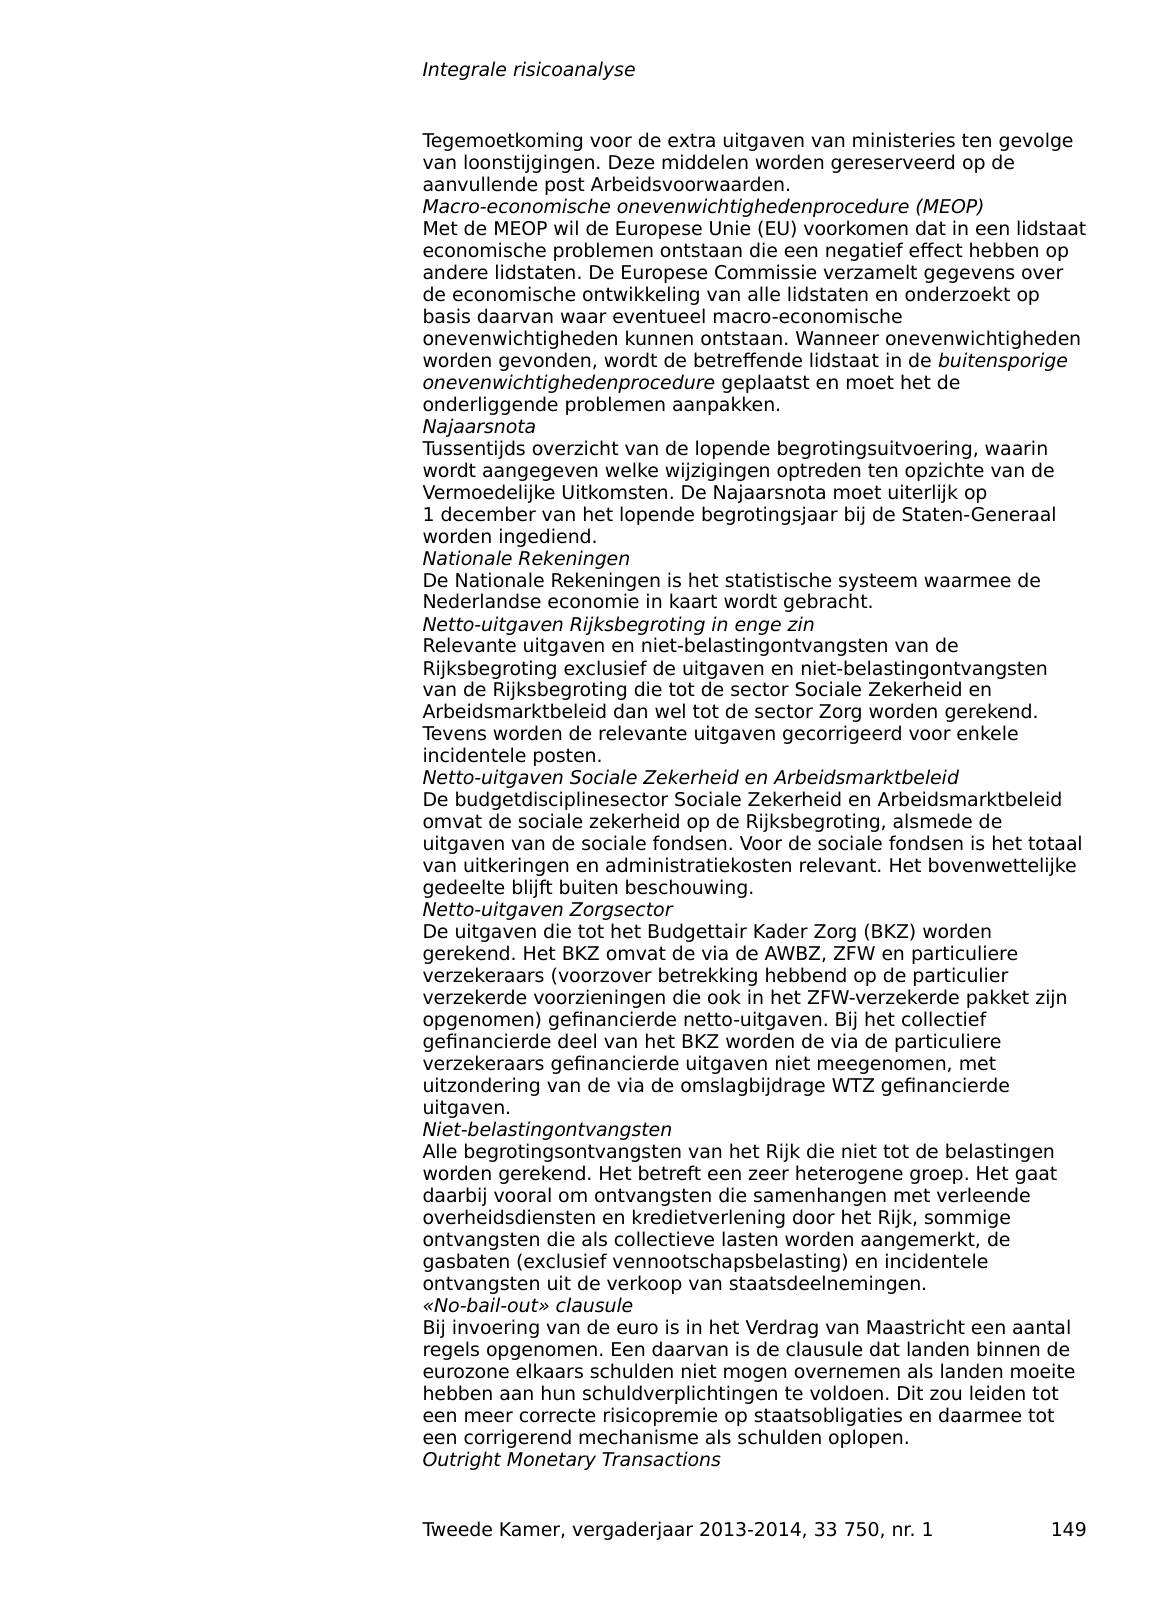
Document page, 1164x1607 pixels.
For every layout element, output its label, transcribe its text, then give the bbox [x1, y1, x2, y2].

text Bij invoering van de euro is in het Verdrag van Maastricht een aantal regels opgenomen. Een daarvan is de clausule dat landen binnen de eurozone elkaars schulden niet mogen overnemen als landen moeite hebben aan hun schuldverplichtingen te voldoen. Dit zou leiden tot een meer correcte risicopremie op staatsobligaties en daarmee tot een corrigerend mechanisme als schulden oplopen. [422, 1317, 1087, 1449]
text Tegemoetkoming voor de extra uitgaven van ministeries ten gevolge van loonstijgingen. Deze middelen worden gereserveerd op de aanvullende post Arbeidsvoorwaarden. [422, 130, 1087, 196]
text Netto-uitgaven Rijksbegroting in enge zin [422, 613, 1087, 635]
text Outright Monetary Transactions [422, 1449, 1087, 1471]
text Netto-uitgaven Sociale Zekerheid en Arbeidsmarktbeleid [422, 767, 1087, 789]
text Alle begrotingsontvangsten van het Rijk die niet tot de belastingen worden gerekend. Het betreft een zeer heterogene groep. Het gaat daarbij vooral om ontvangsten die samenhangen met verleende overheidsdiensten en kredietverlening door het Rijk, sommige ontvangsten die als collectieve lasten worden aangemerkt, de gasbaten (exclusief vennootschapsbelasting) en incidentele ontvangsten uit de verkoop van staatsdeelnemingen. [422, 1141, 1087, 1295]
text De Nationale Rekeningen is het statistische systeem waarmee de Nederlandse economie in kaart wordt gebracht. [422, 569, 1087, 613]
text Najaarsnota [422, 416, 1087, 438]
text Netto-uitgaven Zorgsector [422, 899, 1087, 921]
text Met de MEOP wil de Europese Unie (EU) voorkomen dat in een lidstaat economische problemen ontstaan die een negatief effect hebben op andere lidstaten. De Europese Commissie verzamelt gegevens over de economische ontwikkeling van alle lidstaten en onderzoekt op basis daarvan waar eventueel macro-economische onevenwichtigheden kunnen ontstaan. Wanneer onevenwichtigheden worden gevonden, wordt de betreffende lidstaat in de buitensporige onevenwichtighedenprocedure geplaatst en moet het de onderliggende problemen aanpakken. [422, 218, 1087, 416]
text Tussentijds overzicht van de lopende begrotingsuitvoering, waarin wordt aangegeven welke wijzigingen optreden ten opzichte van de Vermoedelijke Uitkomsten. De Najaarsnota moet uiterlijk op 1 december van het lopende begrotingsjaar bij de Staten-Generaal worden ingediend. [422, 438, 1087, 547]
text De uitgaven die tot het Budgettair Kader Zorg (BKZ) worden gerekend. Het BKZ omvat de via de AWBZ, ZFW en particuliere verzekeraars (voorzover betrekking hebbend op de particulier verzekerde voorzieningen die ook in het ZFW-verzekerde pakket zijn opgenomen) gefinancierde netto-uitgaven. Bij het collectief gefinancierde deel van het BKZ worden de via de particuliere verzekeraars gefinancierde uitgaven niet meegenomen, met uitzondering van de via de omslagbijdrage WTZ gefinancierde uitgaven. [422, 921, 1087, 1119]
text De budgetdisciplinesector Sociale Zekerheid en Arbeidsmarktbeleid omvat de sociale zekerheid op de Rijksbegroting, alsmede de uitgaven van de sociale fondsen. Voor de sociale fondsen is het totaal van uitkeringen en administratiekosten relevant. Het bovenwettelijke gedeelte blijft buiten beschouwing. [422, 789, 1087, 899]
text «No-bail-out» clausule [422, 1295, 1087, 1317]
text Niet-belastingontvangsten [422, 1119, 1087, 1141]
text Macro-economische onevenwichtighedenprocedure (MEOP) [422, 196, 1087, 218]
text Nationale Rekeningen [422, 547, 1087, 569]
text Relevante uitgaven en niet-belastingontvangsten van de Rijksbegroting exclusief de uitgaven en niet-belastingontvangsten van de Rijksbegroting die tot de sector Sociale Zekerheid en Arbeidsmarktbeleid dan wel tot de sector Zorg worden gerekend. Tevens worden de relevante uitgaven gecorrigeerd voor enkele incidentele posten. [422, 635, 1087, 767]
